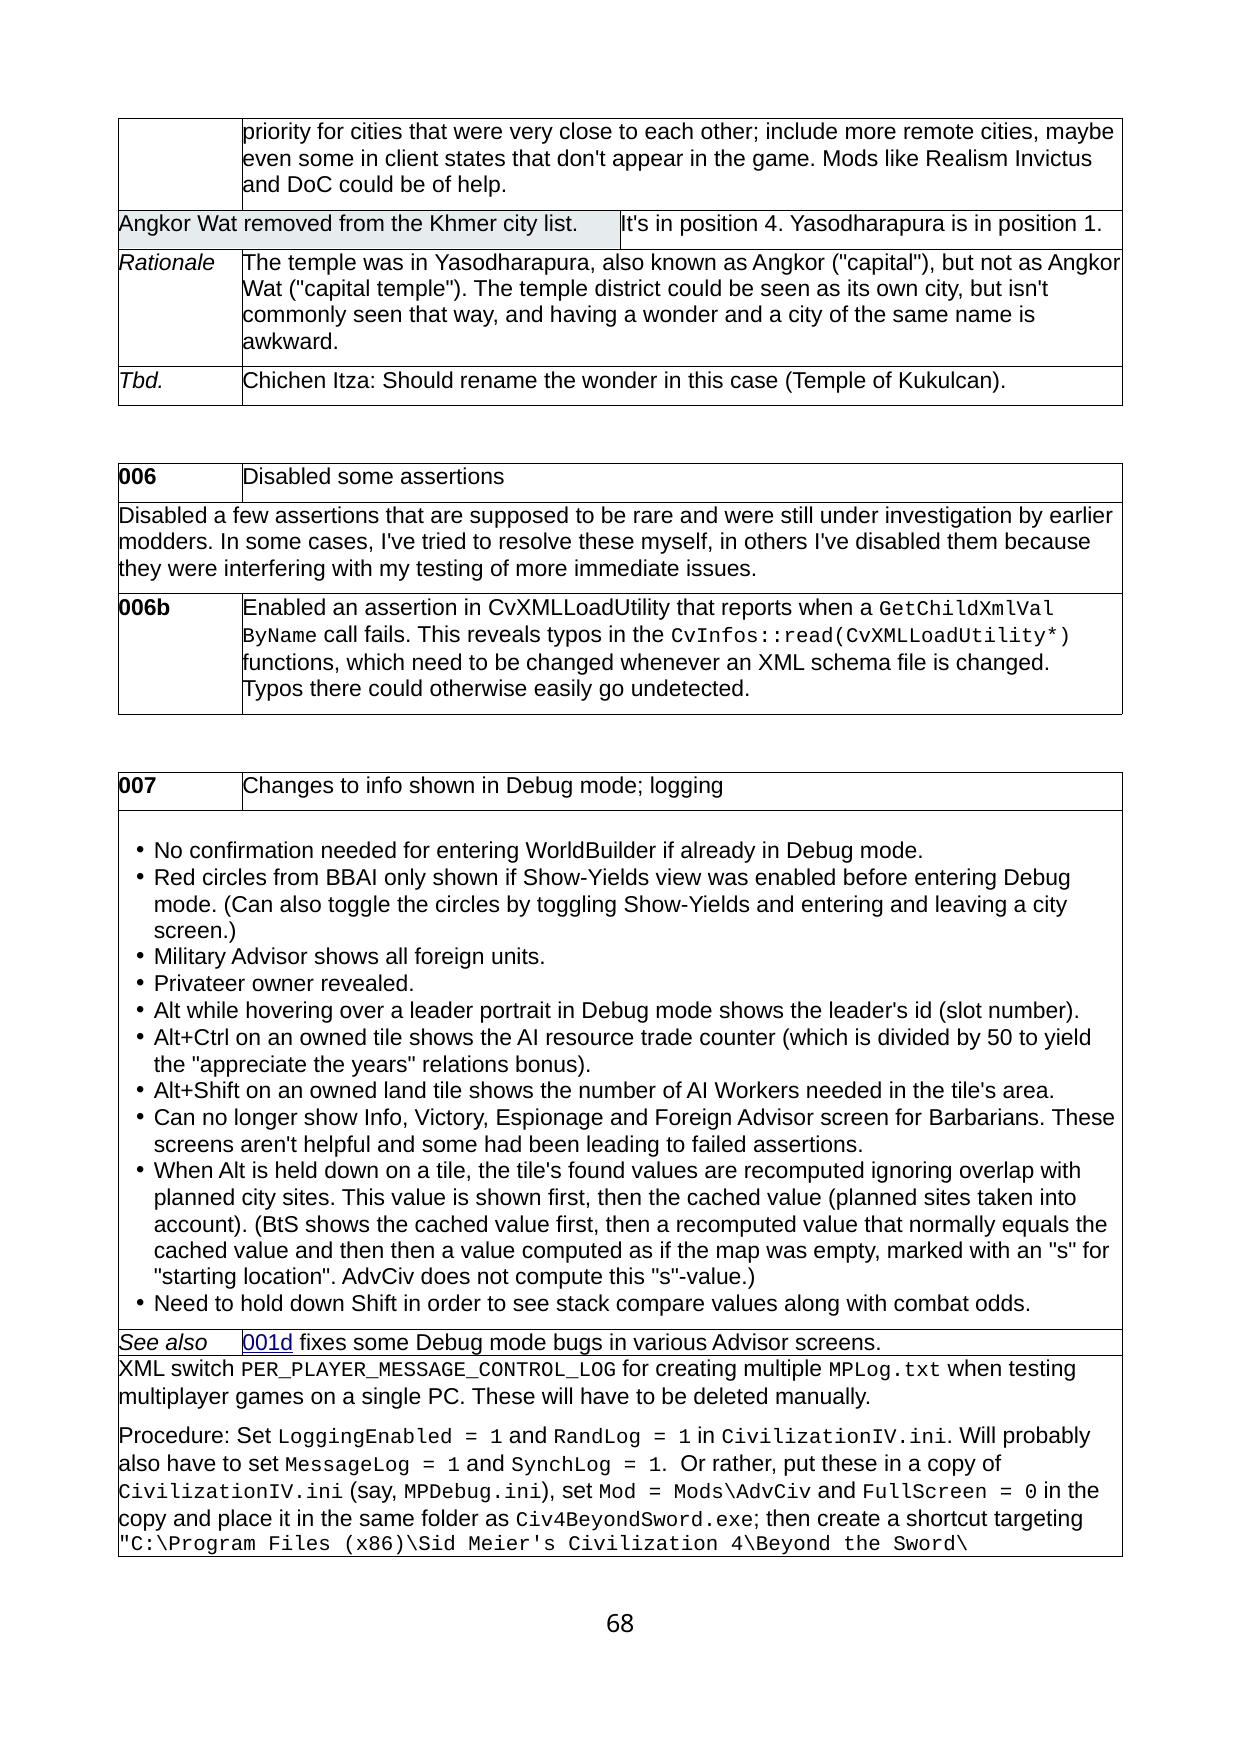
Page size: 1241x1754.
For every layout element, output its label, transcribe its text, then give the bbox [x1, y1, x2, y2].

table_cell 001d fixes some Debug mode bugs in various Advisor screens. [243, 1330, 1122, 1355]
table_cell Rationale [119, 250, 242, 366]
table_cell It's in position 4. Yasodharapura is in position 1. [621, 211, 1122, 248]
table_cell The temple was in Yasodharapura, also known as Angkor ("capital"), but not as Angkor Wat ("capital temple"). The temple district could be seen as its own city, but isn't commonly seen that way, and having a wonder and a city of the same name is awkward. [243, 250, 1122, 366]
table_cell Chichen Itza: Should rename the wonder in this case (Temple of Kukulcan). [243, 367, 1122, 405]
table_cell Tbd. [119, 367, 242, 405]
table_cell XML switch PER_PLAYER_MESSAGE_CONTROL_LOG for creating multiple MPLog.txt when testing multiplayer games on a single PC. These will have to be deleted manually. Procedure: Set LoggingEnabled = 1 and RandLog = 1 in CivilizationIV.ini. Will probably also have to set MessageLog = 1 and SynchLog = 1. Or rather, put these in a copy of CivilizationIV.ini (say, MPDebug.ini), set Mod = Mods\AdvCiv and FullScreen = 0 in the copy and place it in the same folder as Civ4BeyondSword.exe; then create a shortcut targeting "C:\Program Files (x86)\Sid Meier's Civilization 4\Beyond the Sword\ [119, 1356, 1122, 1556]
table_cell [119, 119, 242, 210]
table_header 007 [119, 773, 242, 810]
table_cell Angkor Wat removed from the Khmer city list. [119, 211, 620, 248]
table_cell See also [119, 1330, 242, 1355]
table_header 006 [119, 464, 242, 502]
table_cell No confirmation needed for entering WorldBuilder if already in Debug mode. Red circles from BBAI only shown if Show-Yields view was enabled before entering Debug mode. (Can also toggle the circles by toggling Show-Yields and entering and leaving a city screen.) Military Advisor shows all foreign units. Privateer owner revealed. Alt while hovering over a leader portrait in Debug mode shows the leader's id (slot number). Alt+Ctrl on an owned tile shows the AI resource trade counter (which is divided by 50 to yield the "appreciate the years" relations bonus). Alt+Shift on an owned land tile shows the number of AI Workers needed in the tile's area. Can no longer show Info, Victory, Espionage and Foreign Advisor screen for Barbarians. These screens aren't helpful and some had been leading to failed assertions. When Alt is held down on a tile, the tile's found values are recomputed ignoring overlap with planned city sites. This value is shown first, then the cached value (planned sites taken into account). (BtS shows the cached value first, then a recomputed value that normally equals the cached value and then then a value computed as if the map was empty, marked with an "s" for "starting location". AdvCiv does not compute this "s"-value.) Need to hold down Shift in order to see stack compare values along with combat odds. [119, 811, 1122, 1329]
table_header Disabled some assertions [243, 464, 1122, 502]
table_cell priority for cities that were very close to each other; include more remote cities, maybe even some in client states that don't appear in the game. Mods like Realism Invictus and DoC could be of help. [243, 119, 1122, 210]
table_cell Enabled an assertion in CvXMLLoadUtility that reports when a GetChildXmlVal ByName call fails. This reveals typos in the CvInfos::read(CvXMLLoadUtility*) functions, which need to be changed whenever an XML schema file is changed. Typos there could otherwise easily go undetected. [243, 594, 1122, 714]
table_cell 006b [119, 594, 242, 714]
table_header Changes to info shown in Debug mode; logging [243, 773, 1122, 810]
table_cell Disabled a few assertions that are supposed to be rare and were still under investigation by earlier modders. In some cases, I've tried to resolve these myself, in others I've disabled them because they were interfering with my testing of more immediate issues. [119, 503, 1122, 593]
